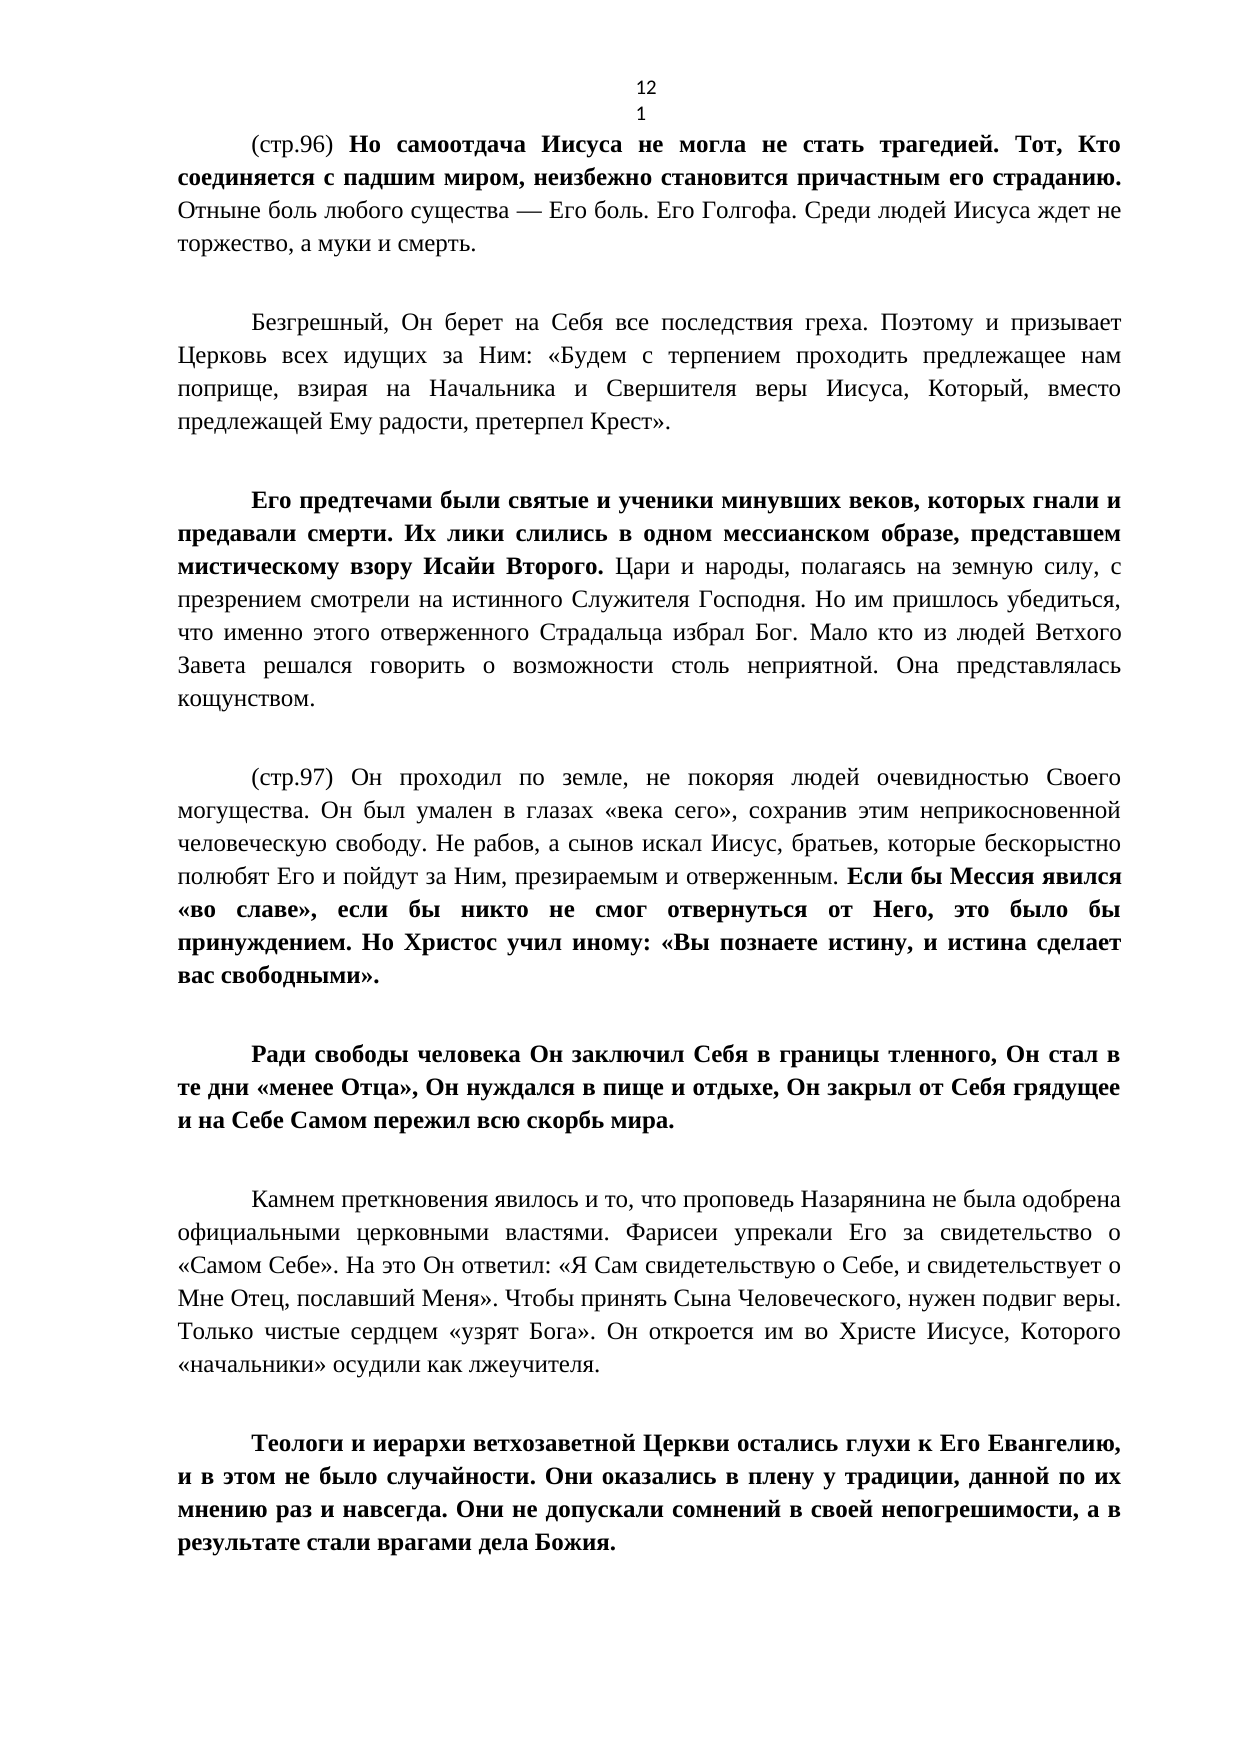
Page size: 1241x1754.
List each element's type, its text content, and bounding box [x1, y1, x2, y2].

text Камнем преткновения явилось и то, что проповедь Назарянина не была одобрена официальными церковными властями. Фарисеи упрекали Его за свидетельство о «Самом Себе». На это Он ответил: «Я Сам свидетельствую о Себе, и свидетельствует о Мне Отец, пославший Меня». Чтобы принять Сына Человеческого, нужен подвиг веры. Только чистые сердцем «узрят Бога». Он откроется им во Христе Иисусе, Которого «начальники» осудили как лжеучителя. [177, 1184, 1122, 1378]
text Теологи и иерархи ветхозаветной Церкви остались глухи к Его Евангелию, и в этом не было случайности. Они оказались в плену у традиции, данной по их мнению раз и навсегда. Они не допускали сомнений в своей непогрешимости, а в результате стали врагами дела Божия. [177, 1428, 1122, 1556]
text (стр.97) Он проходил по земле, не покоряя людей очевидностью Своего могущества. Он был умален в глазах «века сего», сохранив этим неприкосновенной человеческую свободу. Не рабов, а сынов искал Иисус, братьев, которые бескорыстно полюбят Его и пойдут за Ним, презираемым и отверженным. Если бы Мессия явился «во славе», если бы никто не смог отвернуться от Него, это было бы принуждением. Но Христос учил иному: «Вы познаете истину, и истина сделает вас свободными». [177, 762, 1122, 989]
text Безгрешный, Он берет на Себя все последствия греха. Поэтому и призывает Церковь всех идущих за Ним: «Будем с терпением проходить предлежащее нам поприще, взирая на Начальника и Свершителя веры Иисуса, Который, вместо предлежащей Ему радости, претерпел Крест». [177, 307, 1122, 435]
text (стр.96) Но самоотдача Иисуса не могла не стать трагедией. Тот, Кто соединяется с падшим миром, неизбежно становится причастным его страданию. Отныне боль любого существа — Его боль. Его Голгофа. Среди людей Иисуса ждет не торжество, а муки и смерть. [177, 118, 1122, 257]
text Ради свободы человека Он заключил Себя в границы тленного, Он стал в те дни «менее Отца», Он нуждался в пище и отдыхе, Он закрыл от Себя грядущее и на Себе Самом пережил всю скорбь мира. [177, 1039, 1122, 1134]
text Его предтечами были святые и ученики минувших веков, которых гнали и предавали смерти. Их лики слились в одном мессианском образе, представшем мистическому взору Исайи Второго. Цари и народы, полагаясь на земную силу, с презрением смотрели на истинного Служителя Господня. Но им пришлось убедиться, что именно этого отверженного Страдальца избрал Бог. Мало кто из людей Ветхого Завета решался говорить о возможности столь неприятной. Она представлялась кощунством. [177, 485, 1122, 712]
